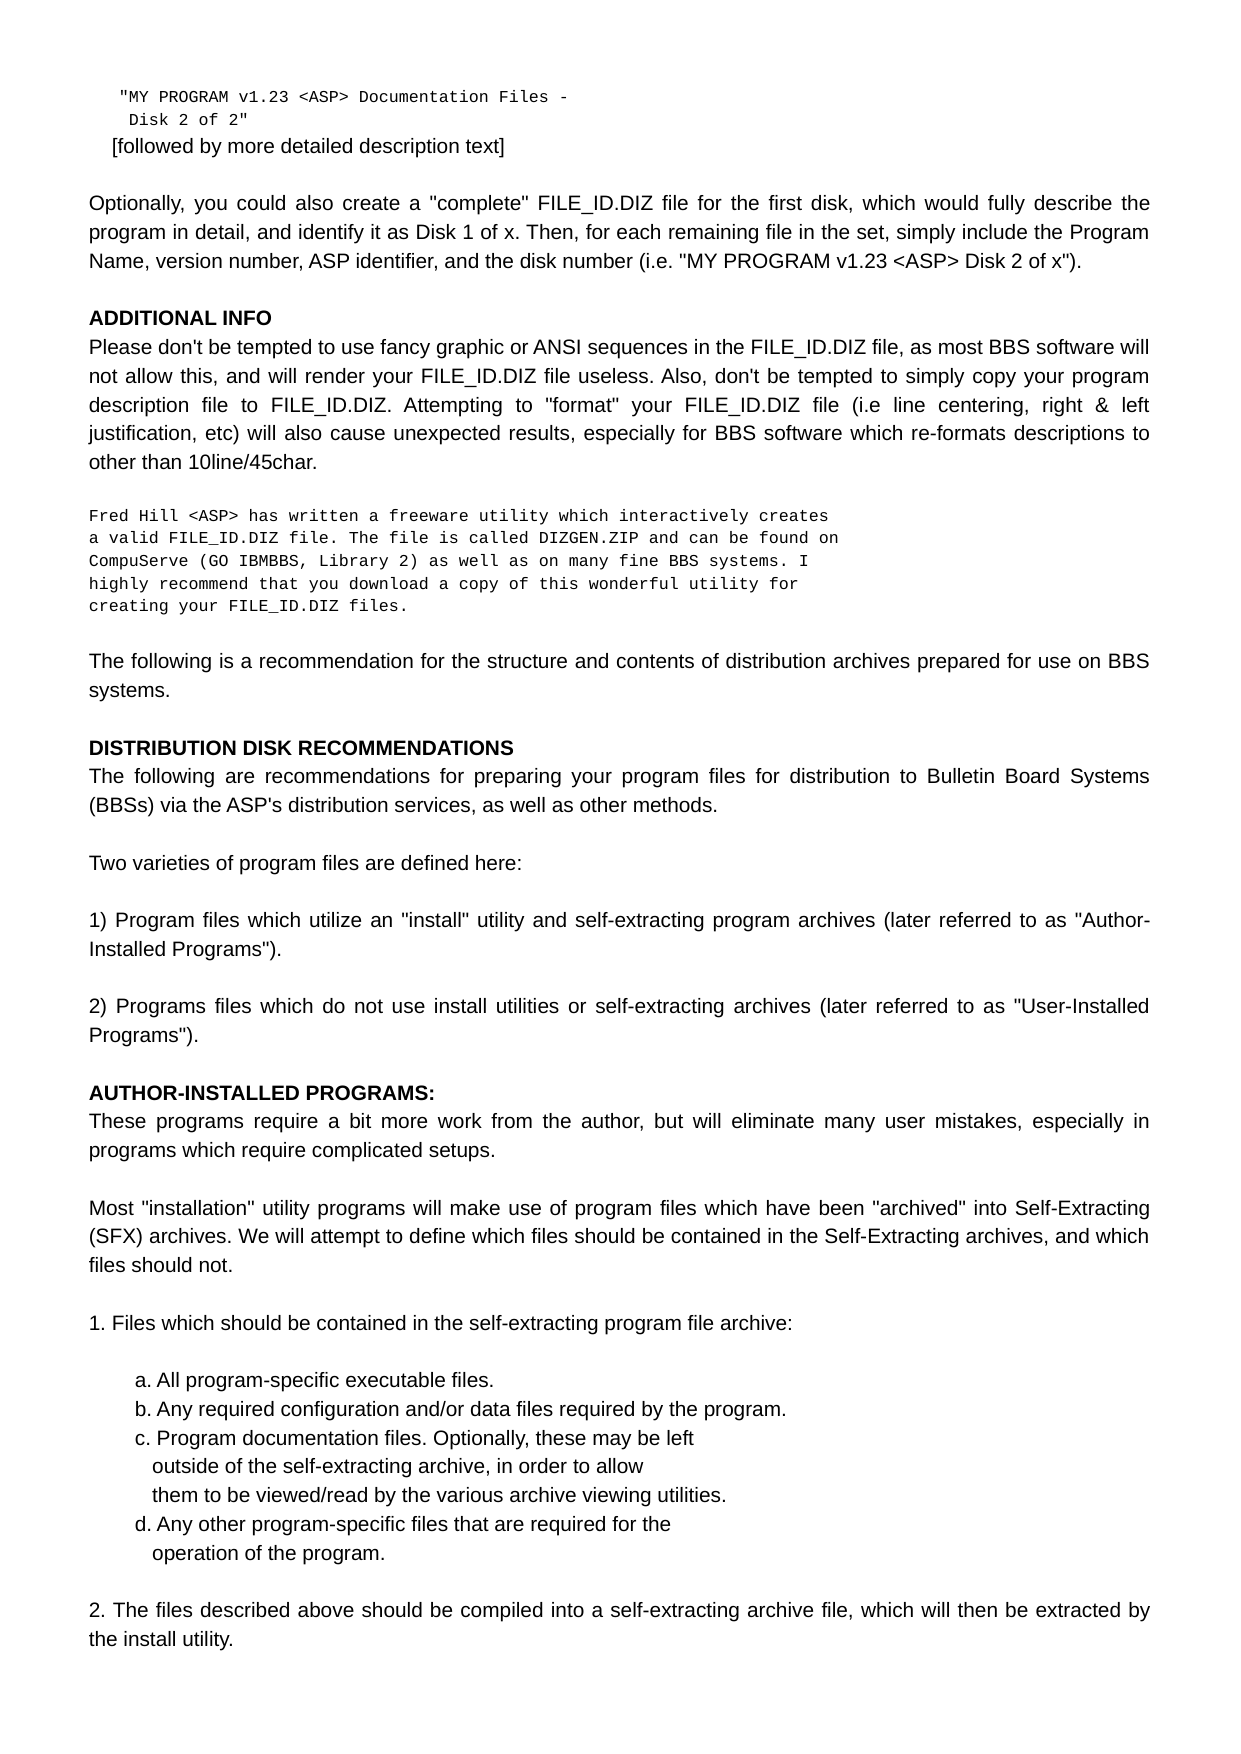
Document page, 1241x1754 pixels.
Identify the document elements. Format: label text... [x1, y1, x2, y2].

text d. Any other program-specific files that are required for the [88, 1512, 1152, 1536]
text [followed by more detailed description text] [88, 134, 1152, 158]
text AUTHOR-INSTALLED PROGRAMS: [88, 1081, 1152, 1104]
text 1) Program files which utilize an "install" utility and self-extracting program archives (later referred to as "Author-Installed Programs"). [88, 908, 1152, 961]
text The following is a recommendation for the structure and contents of distribution archives prepared for use on BBS systems. [88, 649, 1152, 702]
text highly recommend that you download a copy of this wonderful utility for [88, 575, 1152, 594]
text Optionally, you could also create a "complete" FILE_ID.DIZ file for the first disk, which would fully describe the program in detail, and identify it as Disk 1 of x. Then, for each remaining file in the set, simply include the Program Name, version number, ASP identifier, and the disk number (i.e. "MY PROGRAM v1.23 <ASP> Disk 2 of x"). [88, 191, 1152, 273]
text Most "installation" utility programs will make use of program files which have been "archived" into Self-Extracting (SFX) archives. We will attempt to define which files should be contained in the Self-Extracting archives, and which files should not. [88, 1196, 1152, 1277]
text "MY PROGRAM v1.23 <ASP> Documentation Files - [88, 88, 1152, 107]
text 2. The files described above should be compiled into a self-extracting archive file, which will then be extracted by the install utility. [88, 1598, 1152, 1651]
text ADDITIONAL INFO [88, 306, 1152, 330]
text 1. Files which should be contained in the self-extracting program file archive: [88, 1311, 1152, 1334]
text Please don't be tempted to use fancy graphic or ANSI sequences in the FILE_ID.DIZ file, as most BBS software will not allow this, and will render your FILE_ID.DIZ file useless. Also, don't be tempted to simply copy your program description file to FILE_ID.DIZ. Attempting to "format" your FILE_ID.DIZ file (i.e line centering, right & left justification, etc) will also cause unexpected results, especially for BBS software which re-formats descriptions to other than 10line/45char. [88, 335, 1152, 474]
text These programs require a bit more work from the author, but will eliminate many user mistakes, especially in programs which require complicated setups. [88, 1109, 1152, 1162]
text c. Program documentation files. Optionally, these may be left [88, 1426, 1152, 1449]
text Fred Hill <ASP> has written a freeware utility which interactively creates [88, 507, 1152, 526]
text DISTRIBUTION DISK RECOMMENDATIONS [88, 736, 1152, 759]
text creating your FILE_ID.DIZ files. [88, 598, 1152, 617]
text a. All program-specific executable files. [88, 1368, 1152, 1392]
text CompuServe (GO IBMBBS, Library 2) as well as on many fine BBS systems. I [88, 553, 1152, 572]
text operation of the program. [88, 1541, 1152, 1564]
text Disk 2 of 2" [88, 111, 1152, 130]
text a valid FILE_ID.DIZ file. The file is called DIZGEN.ZIP and can be found on [88, 530, 1152, 549]
text The following are recommendations for preparing your program files for distribution to Bulletin Board Systems (BBSs) via the ASP's distribution services, as well as other methods. [88, 764, 1152, 817]
text them to be viewed/read by the various archive viewing utilities. [88, 1483, 1152, 1507]
text outside of the self-extracting archive, in order to allow [88, 1454, 1152, 1478]
text 2) Programs files which do not use install utilities or self-extracting archives (later referred to as "User-Installed Programs"). [88, 994, 1152, 1047]
text Two varieties of program files are defined here: [88, 851, 1152, 874]
text b. Any required configuration and/or data files required by the program. [88, 1397, 1152, 1421]
